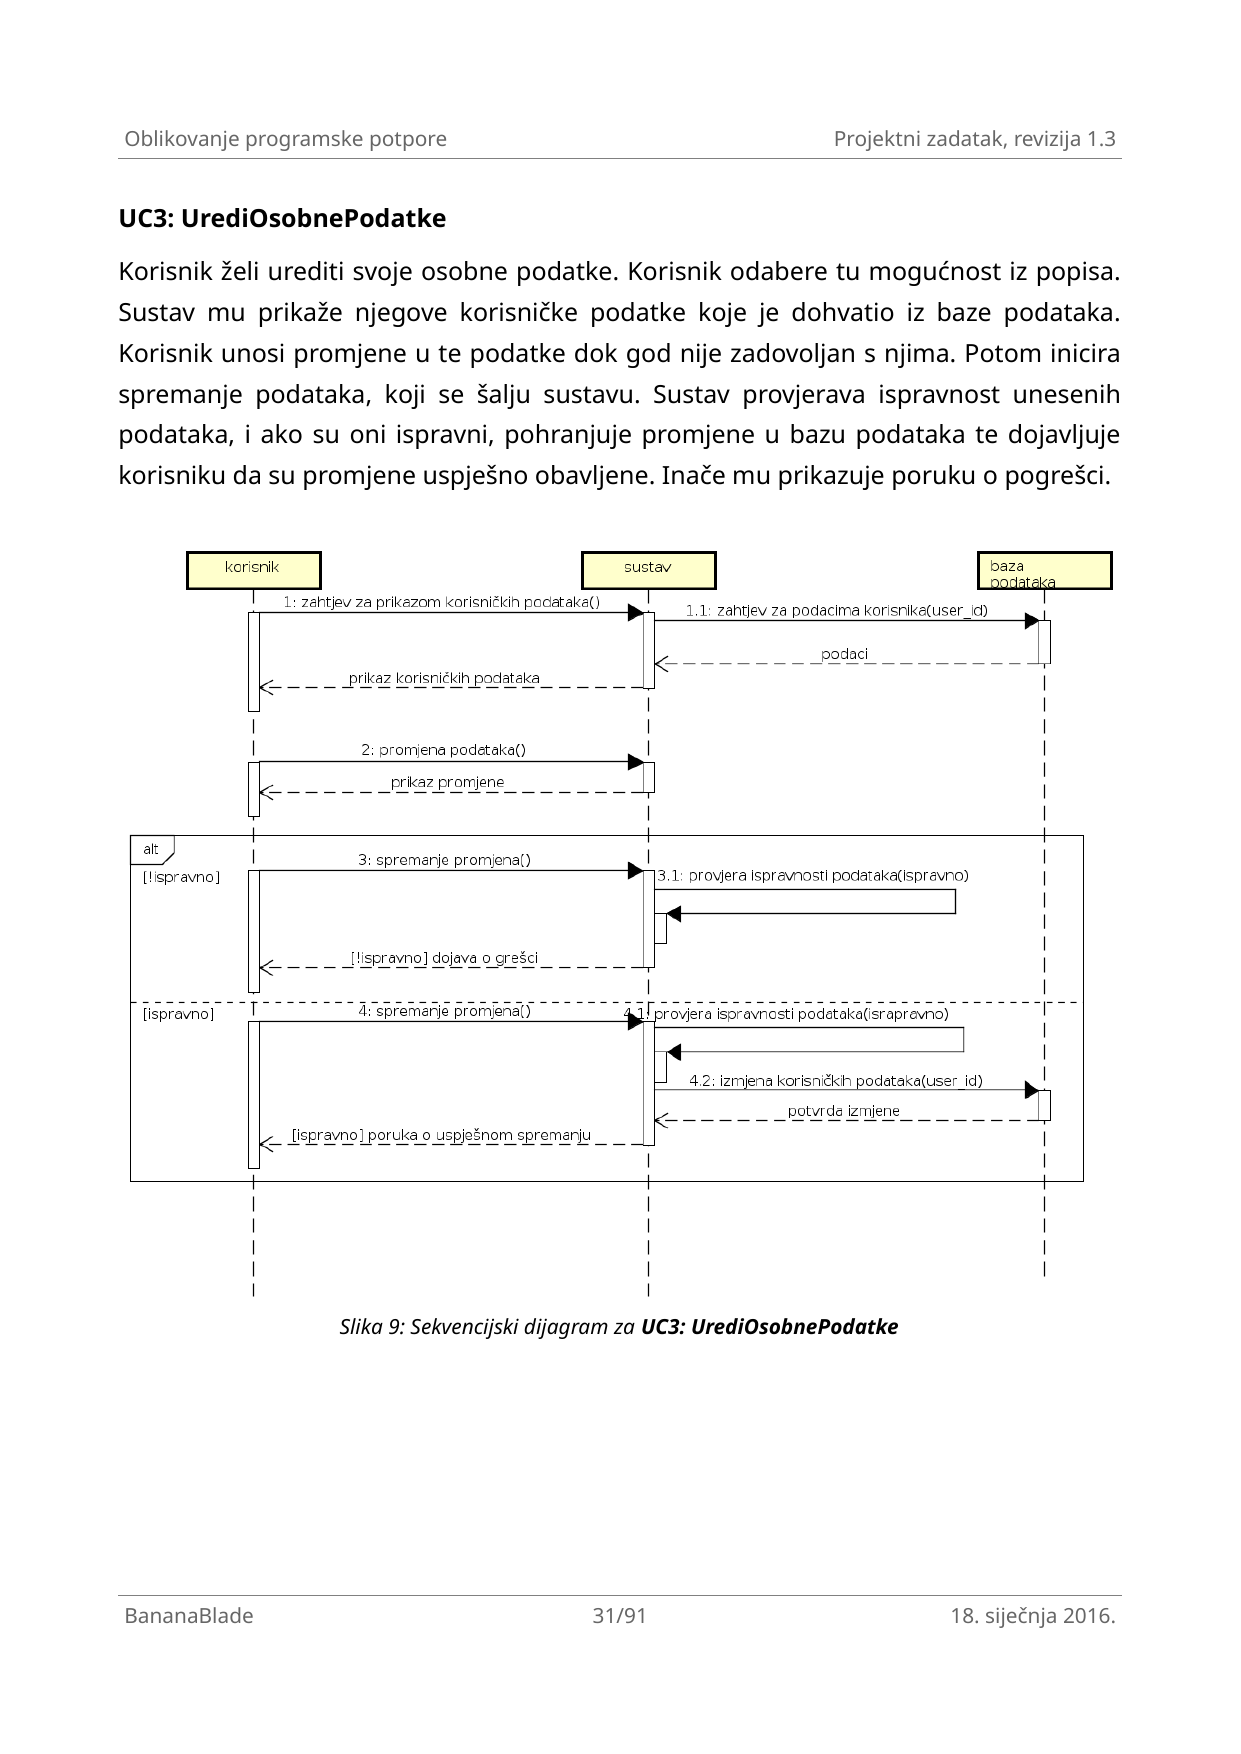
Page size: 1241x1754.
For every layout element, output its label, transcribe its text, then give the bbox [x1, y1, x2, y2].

picture [118, 540, 1123, 1307]
text Korisnik želi urediti svoje osobne podatke. Korisnik odabere tu mogućnost iz popisa. Sustav mu prikaže njegove korisničke podatke koje je dohvatio iz baze podataka. Korisnik unosi promjene u te podatke dok god nije zadovoljan s njima. Potom inicira spremanje podataka, koji se šalju sustavu. Sustav provjerava ispravnost unesenih podataka, i ako su oni ispravni, pohranjuje promjene u bazu podataka te dojavljuje korisniku da su promjene uspješno obavljene. Inače mu prikazuje poruku o pogrešci. [118, 254, 1122, 492]
text Slika 9: Sekvencijski dijagram za UC3: UrediOsobnePodatke [118, 1307, 1122, 1341]
subtitle UC3: UrediOsobnePodatke [118, 201, 1122, 234]
